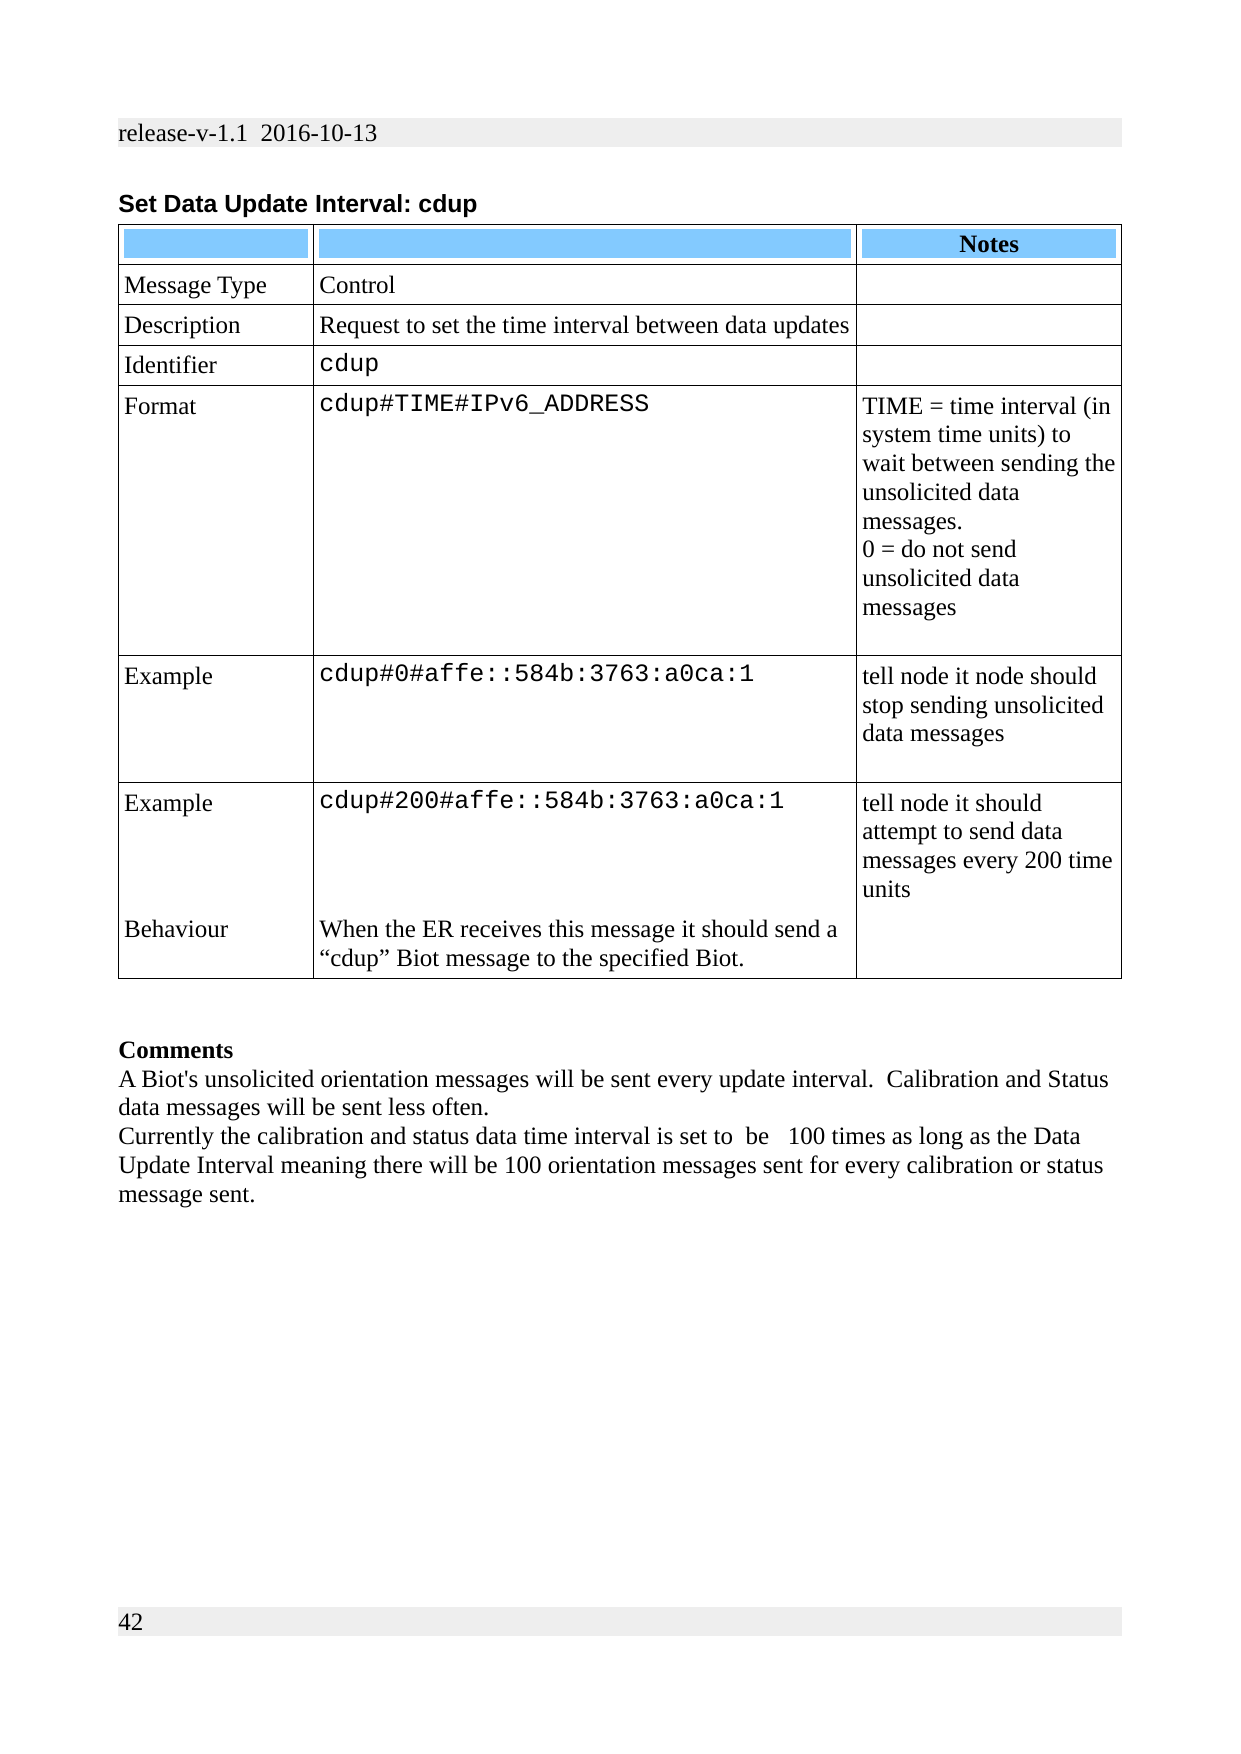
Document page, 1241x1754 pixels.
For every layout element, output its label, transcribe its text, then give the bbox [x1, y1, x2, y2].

table_cell TIME = time interval (in system time units) to wait between sending the unsolicited data messages. 0 = do not send unsolicited data messages [857, 386, 1121, 655]
table_cell Request to set the time interval between data updates [314, 305, 856, 344]
table_cell Description [119, 305, 313, 344]
table_cell [857, 909, 1121, 977]
table_cell Behaviour [119, 909, 313, 977]
table_cell [857, 346, 1121, 385]
table_cell Example [119, 656, 313, 782]
table_cell cdup [314, 346, 856, 385]
table_cell [857, 265, 1121, 304]
table_cell Message Type [119, 265, 313, 304]
text Comments [118, 1035, 1122, 1064]
subtitle Set Data Update Interval: cdup [118, 189, 1122, 217]
table_cell Format [119, 386, 313, 655]
text Currently the calibration and status data time interval is set to be 100 times as long as the Data Update Interval meaning there will be 100 orientation messages sent for every calibration or status message sent. [118, 1121, 1122, 1207]
table_cell When the ER receives this message it should send a “cdup” Biot message to the specified Biot. [314, 909, 856, 977]
table_cell cdup#TIME#IPv6_ADDRESS [314, 386, 856, 655]
table_header [314, 225, 856, 264]
table_header [119, 225, 313, 264]
table_header cdup#200#affe::584b:3763:a0ca:1 [314, 783, 856, 908]
table_header Notes [857, 225, 1121, 264]
table_cell [857, 305, 1121, 344]
table_header Example [119, 783, 313, 908]
table_cell tell node it node should stop sending unsolicited data messages [857, 656, 1121, 782]
table_cell cdup#0#affe::584b:3763:a0ca:1 [314, 656, 856, 782]
table_header tell node it should attempt to send data messages every 200 time units [857, 783, 1121, 908]
table_cell Control [314, 265, 856, 304]
text A Biot's unsolicited orientation messages will be sent every update interval. Calibration and Status data messages will be sent less often. [118, 1064, 1122, 1121]
table_cell Identifier [119, 346, 313, 385]
